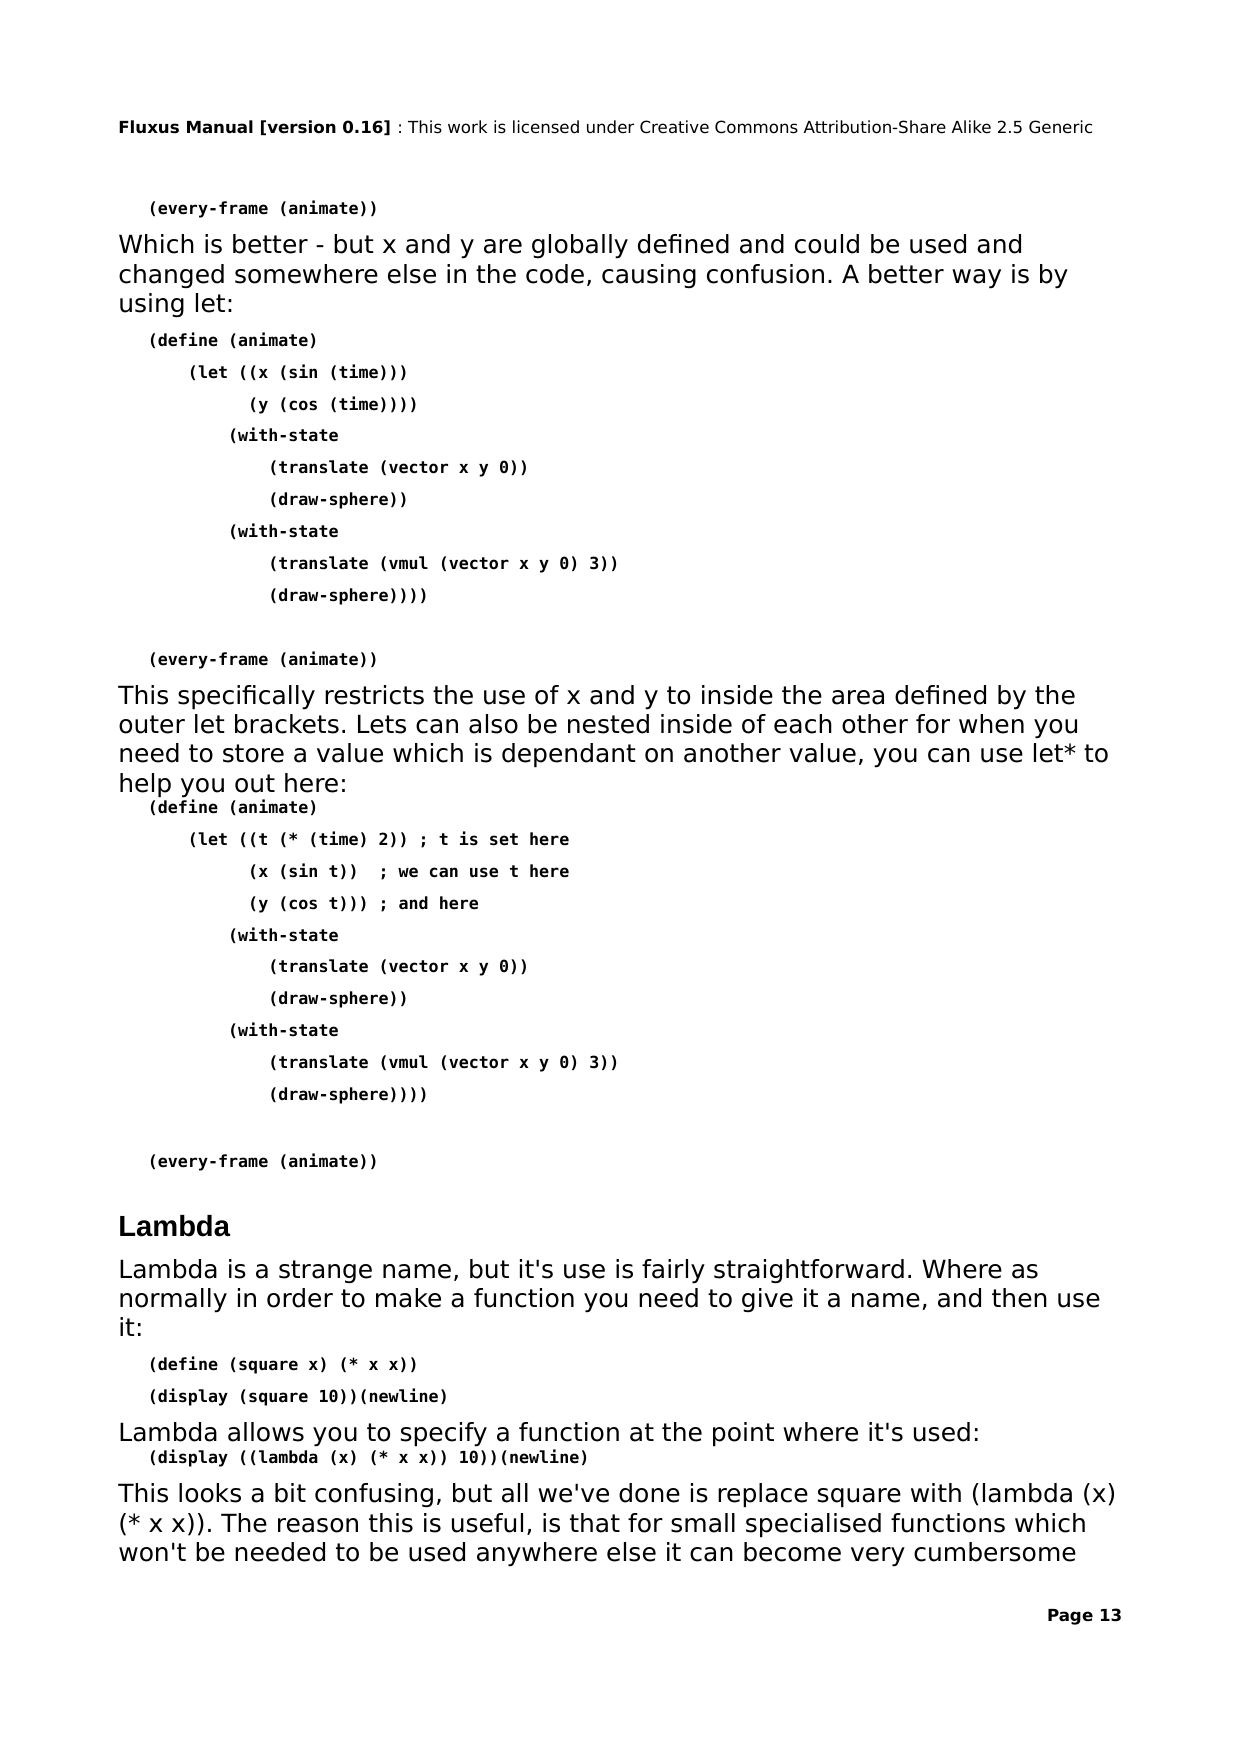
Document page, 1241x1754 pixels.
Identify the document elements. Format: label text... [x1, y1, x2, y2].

text (let ((t (* (time) 2)) ; t is set here [148, 830, 1122, 849]
text This specifically restricts the use of x and y to inside the area defined by the outer let brackets. Lets can also be nested inside of each other for when you need to store a value which is dependant on another value, you can use let* to help you out here: [118, 681, 1122, 798]
text (with-state [148, 1021, 1122, 1041]
text (translate (vmul (vector x y 0) 3)) [148, 1053, 1122, 1072]
text (with-state [148, 522, 1122, 541]
text (display (square 10))(newline) [148, 1387, 1122, 1406]
text (let ((x (sin (time))) [148, 363, 1122, 382]
text (with-state [148, 426, 1122, 446]
text This looks a bit confusing, but all we've done is replace square with (lambda (x) (* x x)). The reason this is useful, is that for small specialised functions which won't be needed to be used anywhere else it can become very cumbersome [118, 1480, 1122, 1567]
text (translate (vector x y 0)) [148, 957, 1122, 977]
text (draw-sphere)))) [148, 586, 1122, 605]
text (translate (vector x y 0)) [148, 458, 1122, 478]
text Lambda is a strange name, but it's use is fairly straightforward. Where as normally in order to make a function you need to give it a name, and then use it: [118, 1255, 1122, 1342]
text (x (sin t)) ; we can use t here [148, 862, 1122, 881]
text (define (animate) [148, 798, 1122, 817]
text (draw-sphere)) [148, 989, 1122, 1009]
text Lambda allows you to specify a function at the point where it's used: [118, 1419, 1122, 1448]
text (every-frame (animate)) [148, 1152, 1122, 1171]
text (y (cos (time)))) [148, 394, 1122, 414]
text (y (cos t))) ; and here [148, 894, 1122, 913]
text (draw-sphere)) [148, 490, 1122, 509]
text (display ((lambda (x) (* x x)) 10))(newline) [148, 1448, 1122, 1467]
text (define (animate) [148, 331, 1122, 350]
text (every-frame (animate)) [148, 649, 1122, 669]
text (define (square x) (* x x)) [148, 1355, 1122, 1374]
text (translate (vmul (vector x y 0) 3)) [148, 554, 1122, 573]
text Which is better - but x and y are globally defined and could be used and changed somewhere else in the code, causing confusion. A better way is by using let: [118, 231, 1122, 318]
text (with-state [148, 926, 1122, 945]
text (every-frame (animate)) [148, 199, 1122, 218]
subtitle Lambda [118, 1209, 1122, 1242]
text (draw-sphere)))) [148, 1085, 1122, 1104]
